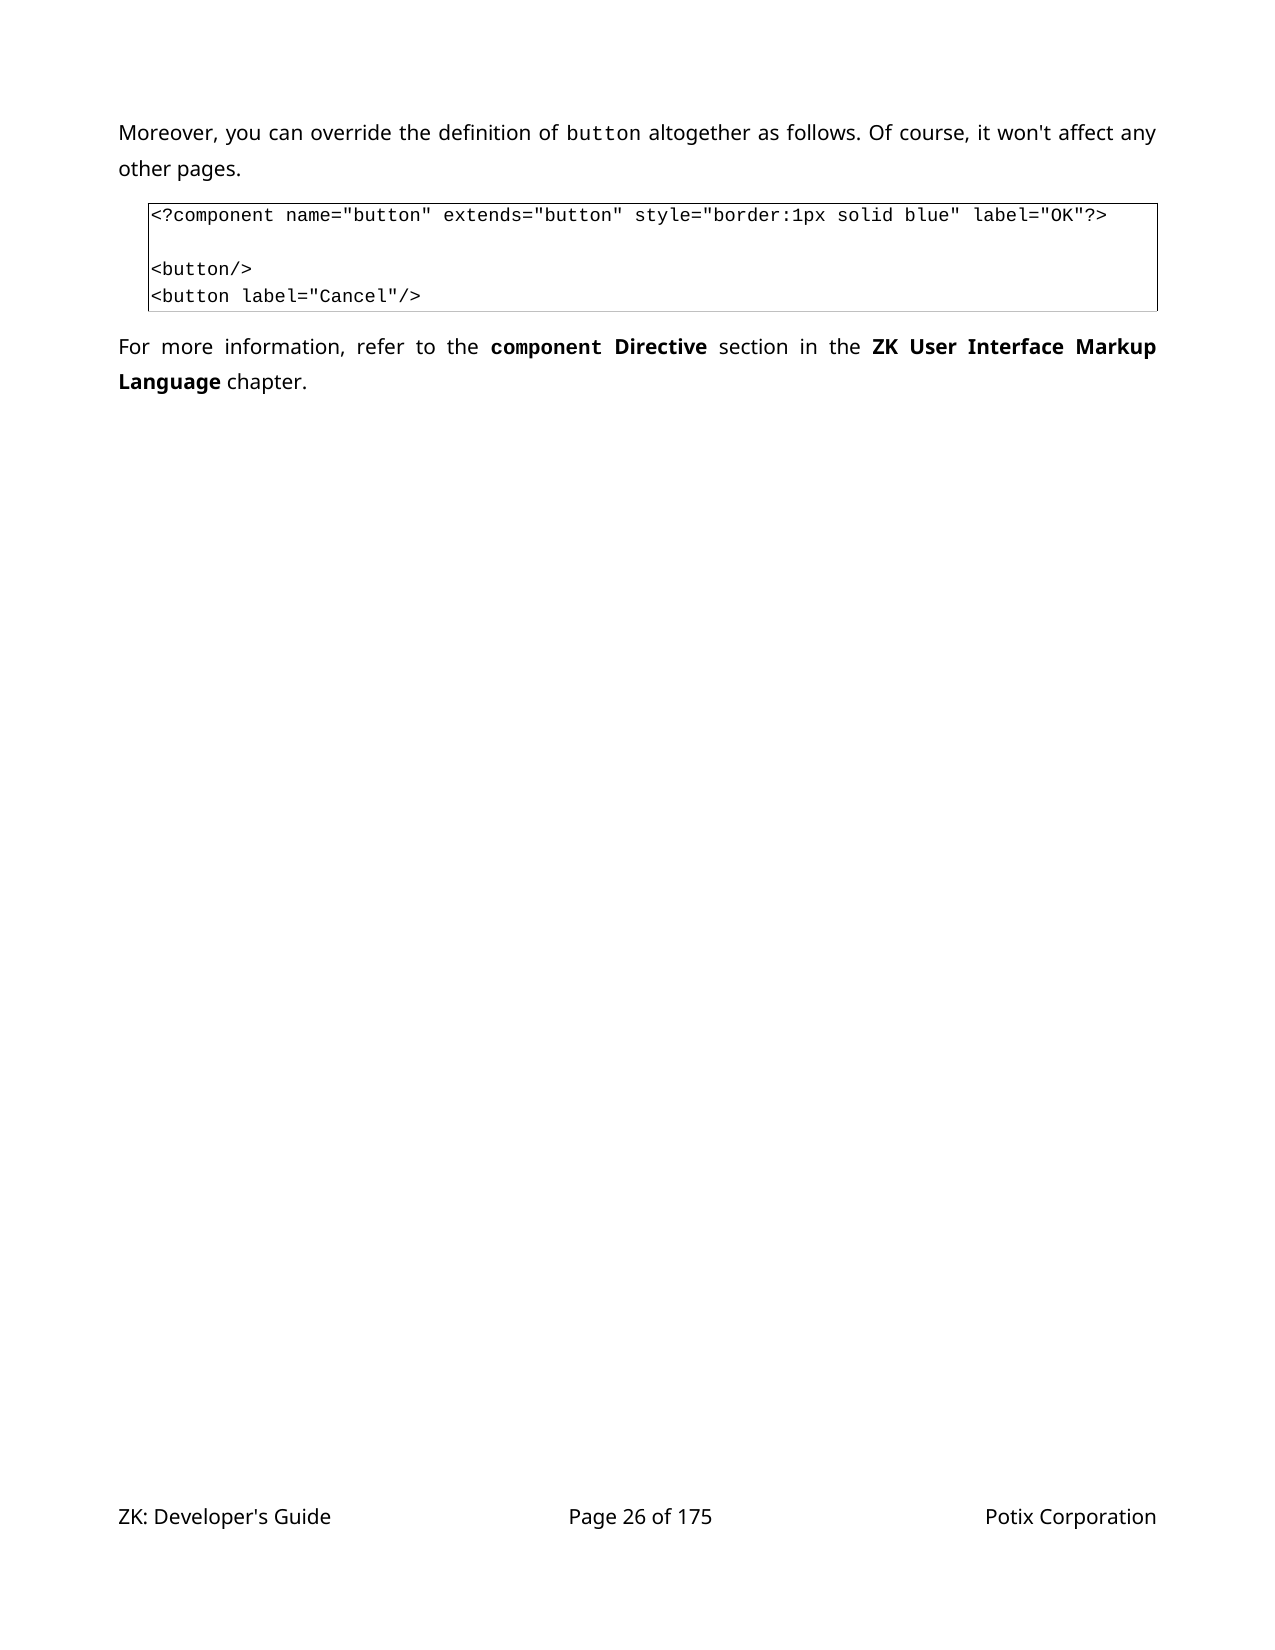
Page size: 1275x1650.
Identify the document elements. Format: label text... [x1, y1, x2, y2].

text For more information, refer to the component Directive section in the ZK User Interface Markup Language chapter. [118, 332, 1157, 396]
text Moreover, you can override the definition of button altogether as follows. Of course, it won't affect any other pages. [118, 118, 1157, 182]
text <button/> [149, 257, 1157, 281]
text <?component name="button" extends="button" style="border:1px solid blue" label="OK"?> [149, 204, 1157, 227]
text <button label="Cancel"/> [149, 284, 1157, 311]
